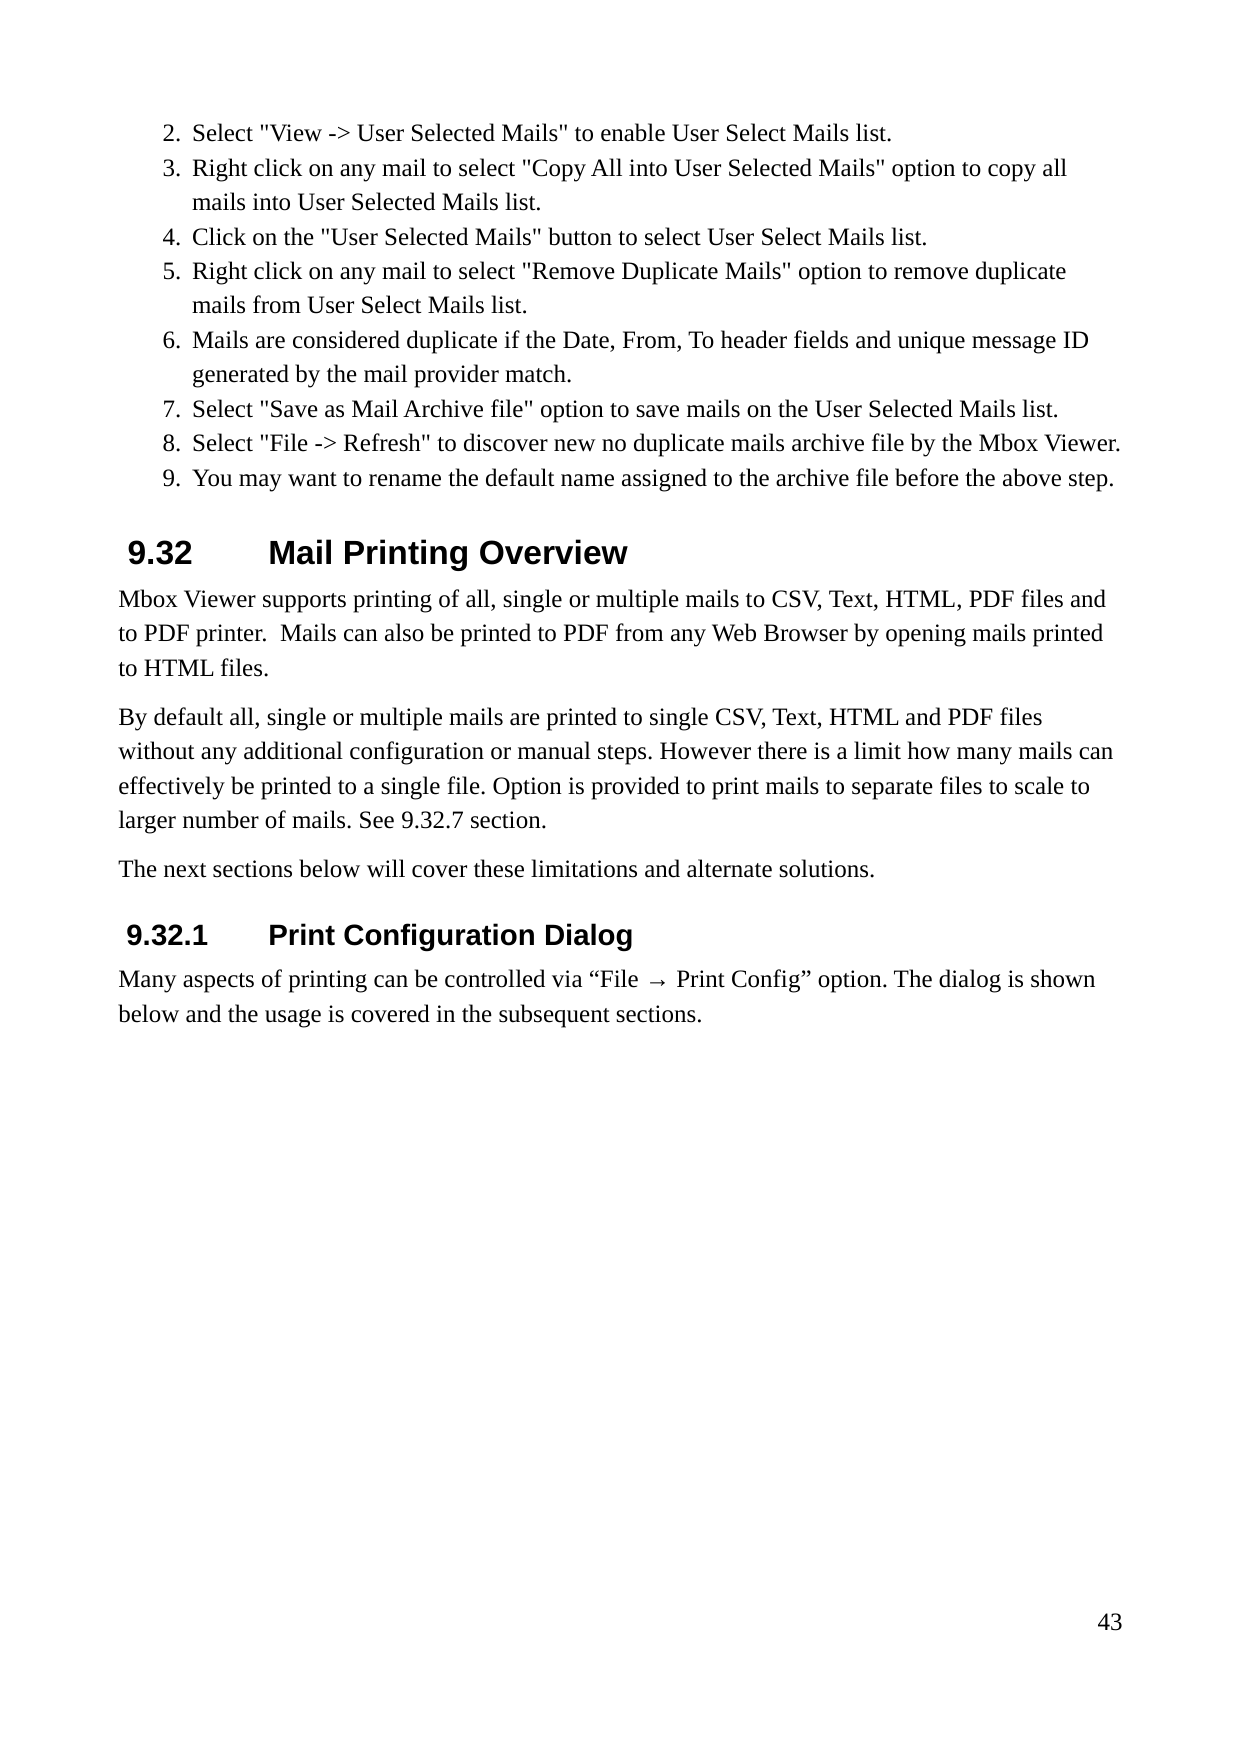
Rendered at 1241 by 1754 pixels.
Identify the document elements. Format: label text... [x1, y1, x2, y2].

list Mails are considered duplicate if the Date, From, To header fields and unique message ID generated by the mail provider match. [162, 325, 1122, 388]
subtitle Print Configuration Dialog [118, 918, 1122, 952]
list Select "File -> Refresh" to discover new no duplicate mails archive file by the Mbox Viewer. [162, 428, 1122, 457]
text By default all, single or multiple mails are printed to single CSV, Text, HTML and PDF files without any additional configuration or manual steps. However there is a limit how many mails can effectively be printed to a single file. Option is provided to print mails to separate files to scale to larger number of mails. See 9.32.7 section. [118, 702, 1122, 834]
text Many aspects of printing can be controlled via “File → Print Config” option. The dialog is shown below and the usage is covered in the subsequent sections. [118, 964, 1122, 1028]
list Select "Save as Mail Archive file" option to save mails on the User Selected Mails list. [162, 394, 1122, 423]
list Right click on any mail to select "Copy All into User Selected Mails" option to copy all mails into User Selected Mails list. [162, 153, 1122, 216]
list You may want to rename the default name assigned to the archive file before the above step. [162, 463, 1122, 492]
list Click on the "User Selected Mails" button to select User Select Mails list. [162, 222, 1122, 250]
text The next sections below will cover these limitations and alternate solutions. [118, 854, 1122, 883]
list Right click on any mail to select "Remove Duplicate Mails" option to remove duplicate mails from User Select Mails list. [162, 256, 1122, 319]
text Mbox Viewer supports printing of all, single or multiple mails to CSV, Text, HTML, PDF files and to PDF printer. Mails can also be printed to PDF from any Web Browser by opening mails printed to HTML files. [118, 584, 1122, 682]
list Select "View -> User Selected Mails" to enable User Select Mails list. [162, 118, 1122, 147]
subtitle Mail Printing Overview [118, 533, 1122, 571]
